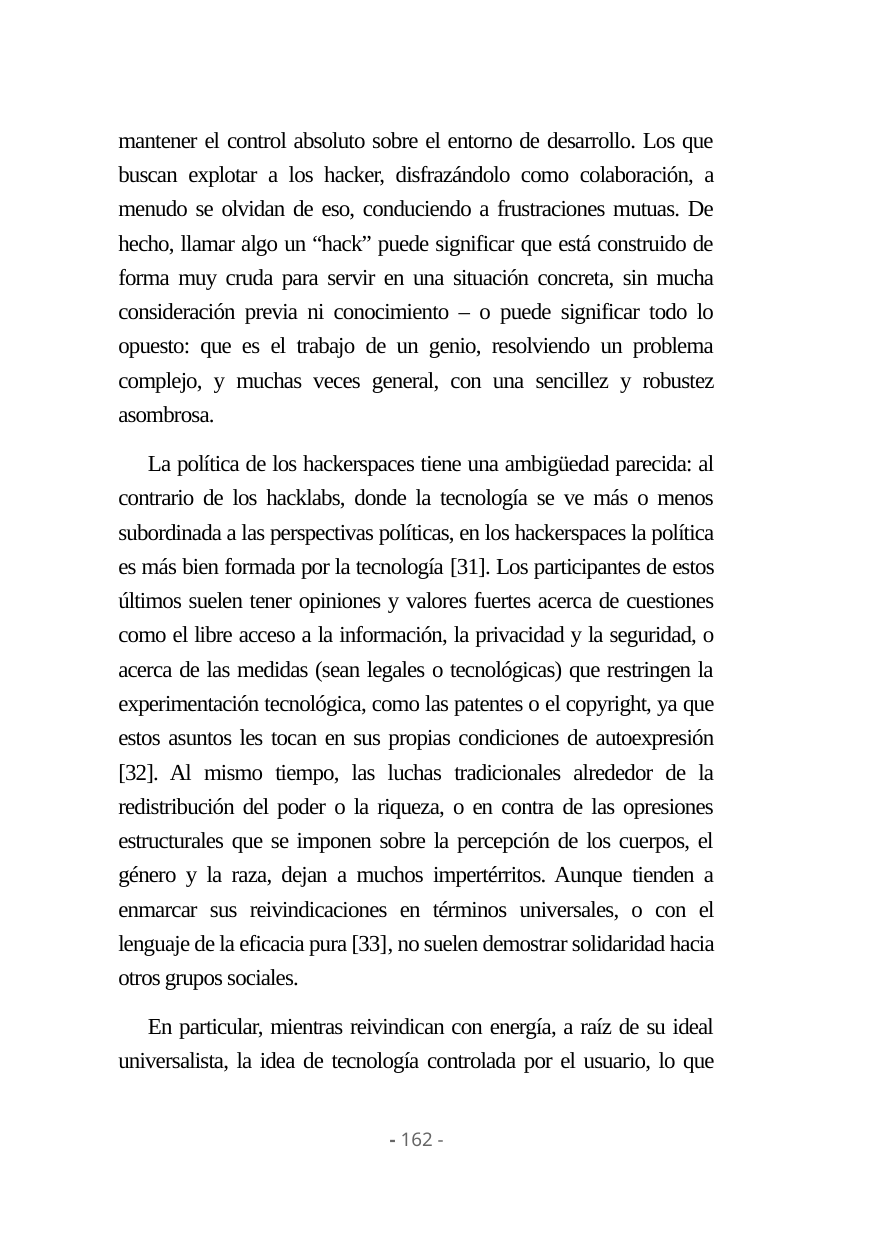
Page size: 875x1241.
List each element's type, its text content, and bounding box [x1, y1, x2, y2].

text En particular, mientras reivindican con energía, a raíz de su ideal universalista, la idea de tecnología controlada por el usuario, lo que [118, 1007, 714, 1076]
text La política de los hackerspaces tiene una ambigüedad parecida: al contrario de los hacklabs, donde la tecnología se ve más o menos subordinada a las perspectivas políticas, en los hackerspaces la política es más bien formada por la tecnología [31]. Los participantes de estos últimos suelen tener opiniones y valores fuertes acerca de cuestiones como el libre acceso a la información, la privacidad y la seguridad, o acerca de las medidas (sean legales o tecnológicas) que restringen la experimentación tecnológica, como las patentes o el copyright, ya que estos asuntos les tocan en sus propias condiciones de autoexpresión [32]. Al mismo tiempo, las luchas tradicionales alrededor de la redistribución del poder o la riqueza, o en contra de las opresiones estructurales que se imponen sobre la percepción de los cuerpos, el género y la raza, dejan a muchos impertérritos. Aunque tienden a enmarcar sus reivindicaciones en términos universales, o con el lenguaje de la eficacia pura [33], no suelen demostrar solidaridad hacia otros grupos sociales. [118, 444, 714, 992]
text mantener el control absoluto sobre el entorno de desarrollo. Los que buscan explotar a los hacker, disfrazándolo como colaboración, a menudo se olvidan de eso, conduciendo a frustraciones mutuas. De hecho, llamar algo un “hack” puede significar que está construido de forma muy cruda para servir en una situación concreta, sin mucha consideración previa ni conocimiento – o puede significar todo lo opuesto: que es el trabajo de un genio, resolviendo un problema complejo, y muchas veces general, con una sencillez y robustez asombrosa. [118, 121, 714, 429]
